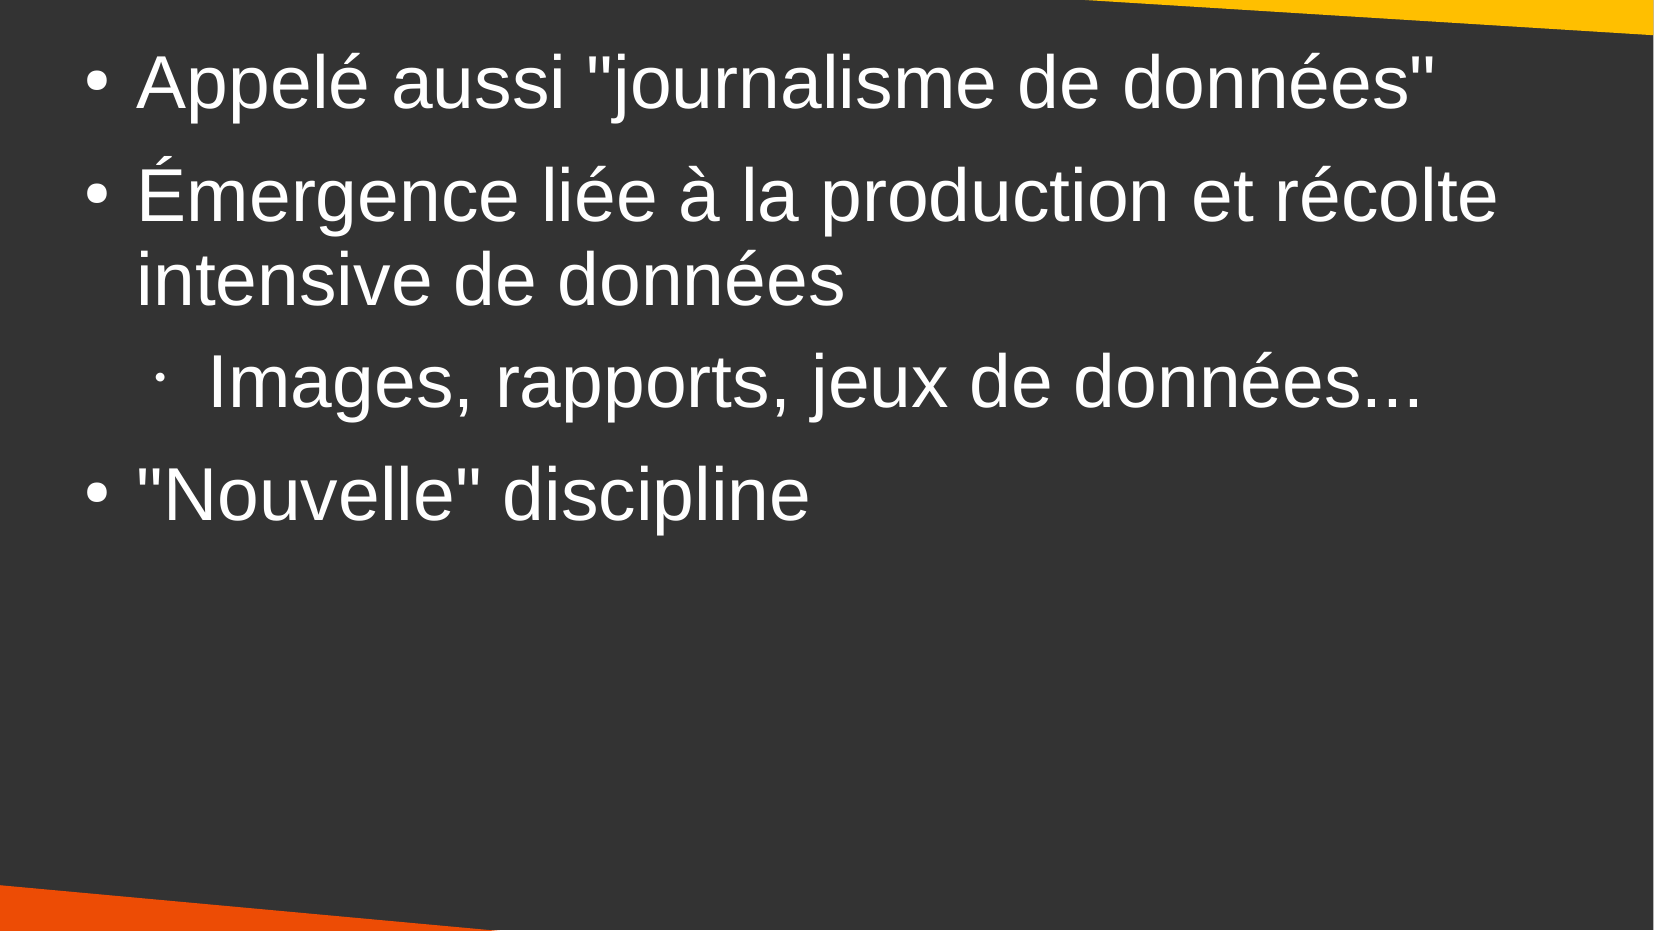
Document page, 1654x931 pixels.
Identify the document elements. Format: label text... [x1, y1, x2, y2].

text_box [1085, 0, 1654, 36]
text_box [0, 885, 500, 931]
list Appelé aussi "journalisme de données" Émergence liée à la production et récolte intensive de données Images, rapports, jeux de données... "Nouvelle" discipline [65, 40, 1554, 851]
